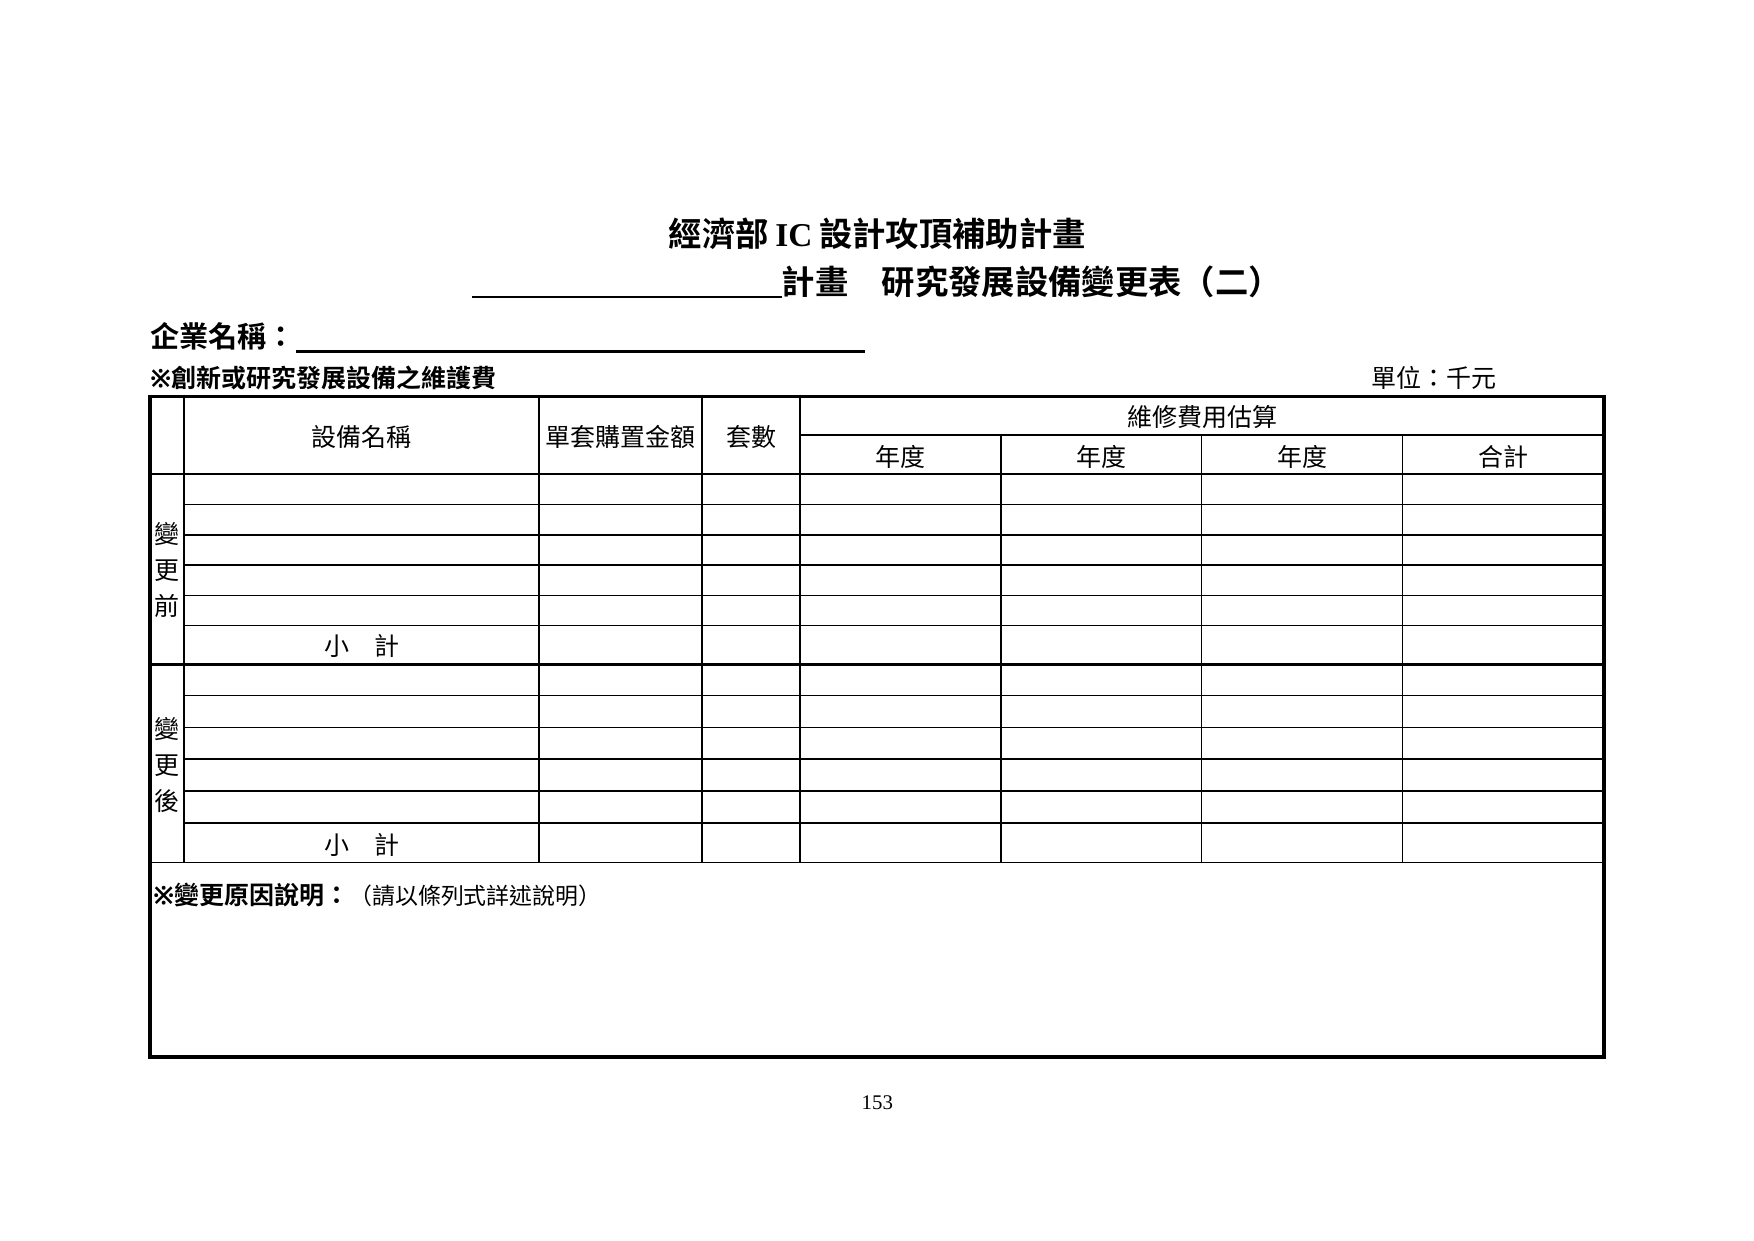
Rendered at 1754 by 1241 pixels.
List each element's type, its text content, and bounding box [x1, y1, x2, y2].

table_cell [1202, 475, 1402, 503]
table_header 設備名稱 [185, 398, 538, 473]
table_cell [703, 536, 799, 564]
table_cell [703, 696, 799, 726]
table_cell [1403, 626, 1602, 663]
table_cell [540, 760, 701, 790]
table_cell [540, 596, 701, 625]
table_cell [1403, 792, 1602, 822]
table_cell [801, 666, 1000, 694]
table_cell [1202, 666, 1402, 694]
table_cell [801, 536, 1000, 564]
table_cell [1002, 566, 1201, 594]
table_cell [1002, 505, 1201, 534]
table_cell [801, 792, 1000, 822]
table_cell [703, 792, 799, 822]
table_cell [1002, 824, 1201, 861]
table_cell [1002, 475, 1201, 503]
text 企業名稱： [150, 304, 1604, 358]
table_cell [703, 728, 799, 758]
table_cell [1202, 824, 1402, 861]
table_cell [1403, 824, 1602, 861]
table_cell [540, 475, 701, 503]
table_cell 合計 [1403, 436, 1602, 473]
table_cell [801, 596, 1000, 625]
table_cell 小 計 [185, 626, 538, 663]
table_cell [540, 728, 701, 758]
table_cell [1403, 596, 1602, 625]
table_cell [185, 696, 538, 726]
table_cell [540, 696, 701, 726]
table_cell [1403, 666, 1602, 694]
table_cell [1403, 475, 1602, 503]
table_cell [1002, 760, 1201, 790]
table_cell 變更前 [152, 475, 183, 663]
table_cell [540, 505, 701, 534]
table_cell [540, 536, 701, 564]
table_cell [1002, 536, 1201, 564]
table_cell [1002, 792, 1201, 822]
table_cell [1403, 728, 1602, 758]
table_cell [540, 792, 701, 822]
table_cell [1202, 760, 1402, 790]
table_cell [703, 505, 799, 534]
table_cell [1403, 696, 1602, 726]
table_header 套數 [703, 398, 799, 473]
table_cell [1202, 596, 1402, 625]
table_cell [185, 792, 538, 822]
table_cell [1002, 626, 1201, 663]
table_header 單套購置金額 [540, 398, 701, 473]
table_cell [185, 760, 538, 790]
table_header 維修費用估算 [801, 398, 1602, 434]
table_cell [703, 626, 799, 663]
table_cell [1002, 728, 1201, 758]
table_cell [185, 536, 538, 564]
table_cell [540, 824, 701, 861]
table_cell [801, 696, 1000, 726]
table_cell [1202, 626, 1402, 663]
table_header [152, 398, 183, 473]
table_cell [185, 566, 538, 594]
table_cell [185, 596, 538, 625]
table_cell 年度 [1002, 436, 1201, 473]
table_cell [1202, 792, 1402, 822]
table_cell ※變更原因說明：（請以條列式詳述說明） [152, 863, 1602, 1055]
table_cell [801, 728, 1000, 758]
table_cell [540, 566, 701, 594]
table_cell [185, 728, 538, 758]
table_cell [801, 505, 1000, 534]
table_cell [185, 475, 538, 503]
table_cell [801, 475, 1000, 503]
text 經濟部IC設計攻頂補助計畫 [150, 207, 1604, 256]
table_cell [1202, 696, 1402, 726]
table_cell 年度 [1202, 436, 1402, 473]
table_cell [1002, 696, 1201, 726]
table_cell [801, 566, 1000, 594]
text ※創新或研究發展設備之維護費 單位：千元 [150, 358, 1604, 394]
table_cell [1403, 566, 1602, 594]
table_cell [703, 596, 799, 625]
table_cell [703, 475, 799, 503]
table_cell [801, 626, 1000, 663]
table_cell [801, 760, 1000, 790]
table_cell [703, 760, 799, 790]
table_cell [703, 666, 799, 694]
table_cell 小 計 [185, 824, 538, 861]
table_cell [1202, 566, 1402, 594]
table_cell 變更後 [152, 666, 183, 861]
text 計畫 研究發展設備變更表（二） [150, 256, 1604, 304]
table_cell [801, 824, 1000, 861]
table_cell [703, 824, 799, 861]
table_cell [1202, 728, 1402, 758]
table_cell [185, 505, 538, 534]
table_cell [540, 666, 701, 694]
table_cell [1002, 666, 1201, 694]
table_cell [185, 666, 538, 694]
table_cell [703, 566, 799, 594]
table_cell [1403, 760, 1602, 790]
table_cell [1002, 596, 1201, 625]
table_cell [540, 626, 701, 663]
table_cell [1202, 505, 1402, 534]
table_cell [1202, 536, 1402, 564]
table_cell 年度 [801, 436, 1000, 473]
table_cell [1403, 505, 1602, 534]
table_cell [1403, 536, 1602, 564]
